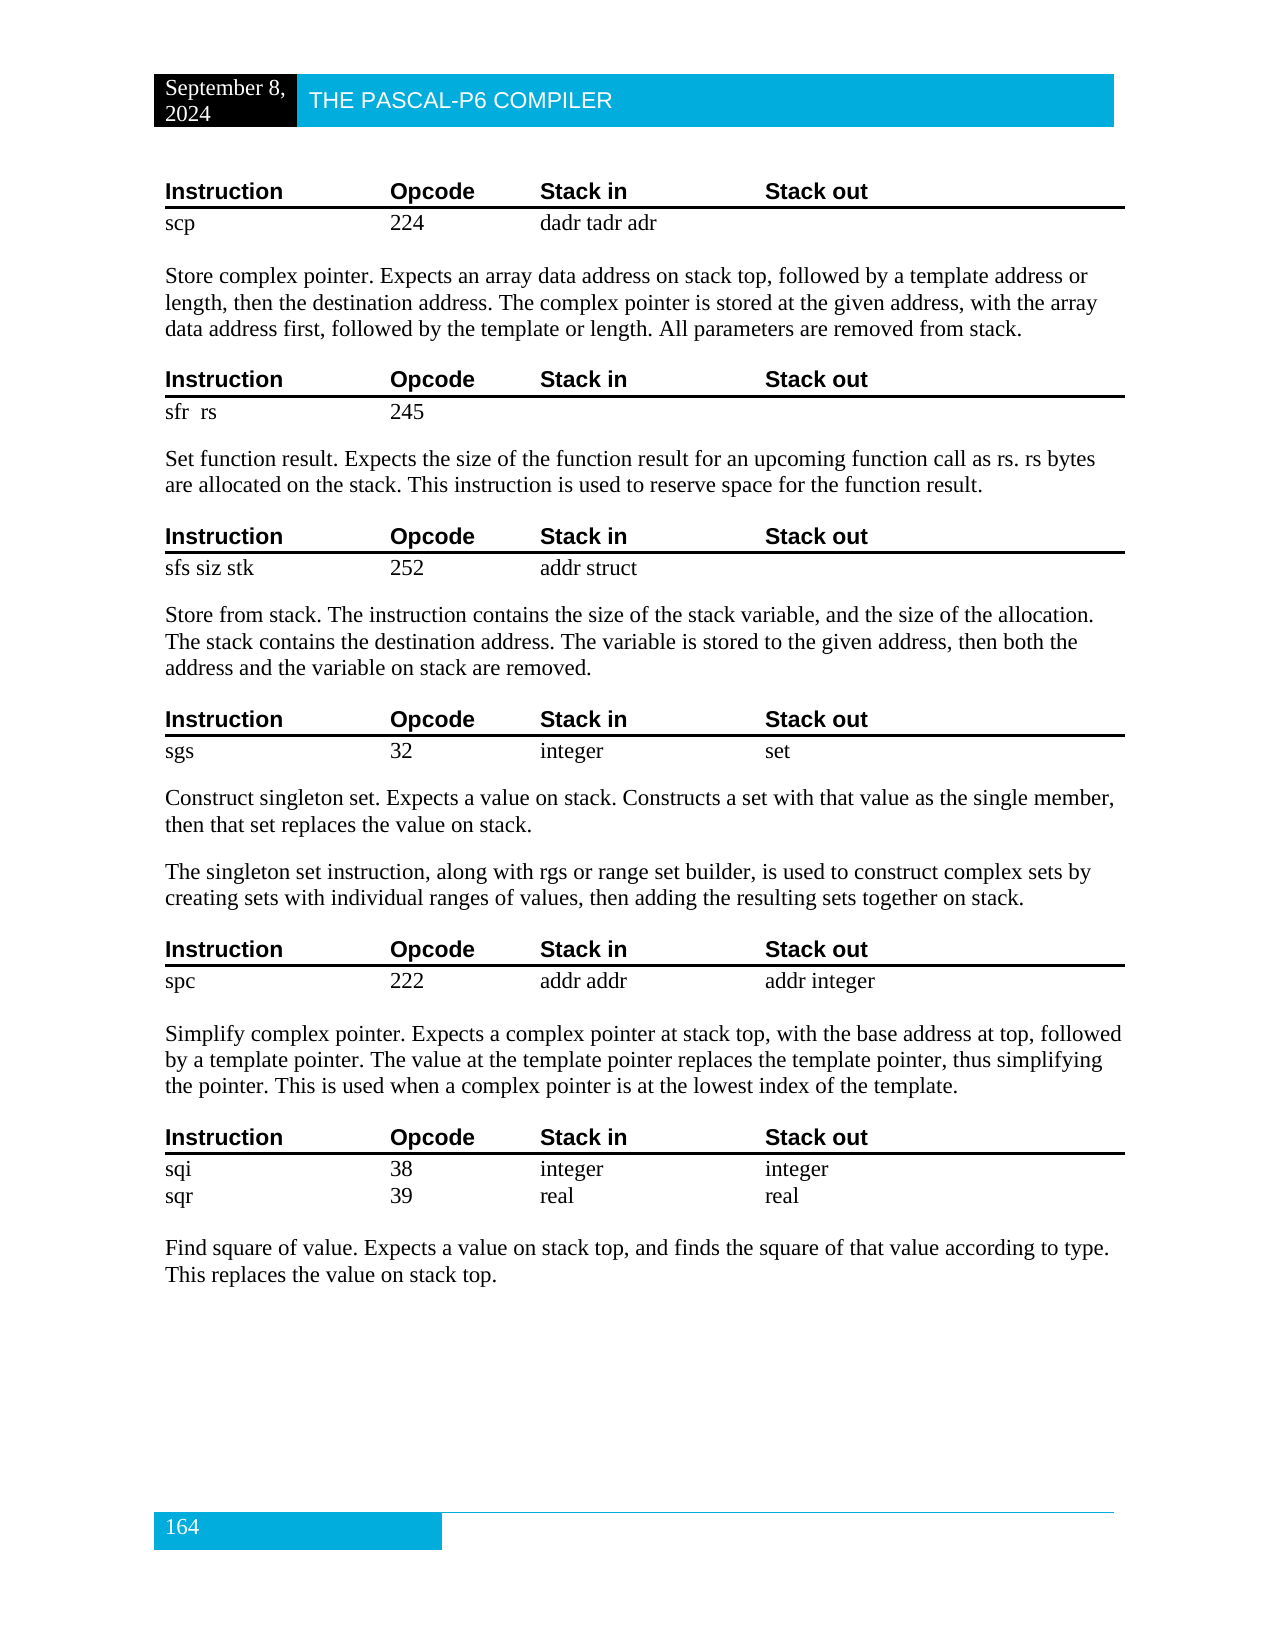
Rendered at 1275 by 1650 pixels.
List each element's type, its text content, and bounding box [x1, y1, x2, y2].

text Set function result. Expects the size of the function result for an upcoming function call as rs. rs bytes are allocated on the stack. This instruction is used to reserve space for the function result. [165, 445, 1125, 498]
text The singleton set instruction, along with rgs or range set builder, is used to construct complex sets by creating sets with individual ranges of values, then adding the resulting sets together on stack. [165, 858, 1125, 911]
text sfs siz stk 252 addr struct [165, 554, 1125, 581]
text Instruction Opcode Stack in Stack out [165, 936, 1125, 964]
text sqi 38 integer integer [165, 1155, 1125, 1182]
text Instruction Opcode Stack in Stack out [165, 178, 1125, 206]
text Instruction Opcode Stack in Stack out [165, 366, 1125, 395]
text Store complex pointer. Expects an array data address on stack top, followed by a template address or length, then the destination address. The complex pointer is stored at the given address, with the array data address first, followed by the template or length. All parameters are removed from stack. [165, 262, 1125, 341]
text Store from stack. The instruction contains the size of the stack variable, and the size of the allocation. The stack contains the destination address. The variable is stored to the given address, then both the address and the variable on stack are removed. [165, 601, 1125, 681]
text Construct singleton set. Expects a value on stack. Constructs a set with that value as the single member, then that set replaces the value on stack. [165, 784, 1125, 837]
text Instruction Opcode Stack in Stack out [165, 1124, 1125, 1152]
text sgs 32 integer set [165, 737, 1125, 763]
text Instruction Opcode Stack in Stack out [165, 523, 1125, 551]
text sqr 39 real real [165, 1182, 1125, 1208]
text spc 222 addr addr addr integer [165, 967, 1125, 993]
text Instruction Opcode Stack in Stack out [165, 706, 1125, 734]
text Find square of value. Expects a value on stack top, and finds the square of that value according to type. This replaces the value on stack top. [165, 1234, 1125, 1287]
text Simplify complex pointer. Expects a complex pointer at stack top, with the base address at top, followed by a template pointer. The value at the template pointer replaces the template pointer, thus simplifying the pointer. This is used when a complex pointer is at the lowest index of the template. [165, 1020, 1125, 1099]
text sfr rs 245 [165, 398, 1125, 424]
text scp 224 dadr tadr adr [165, 209, 1125, 236]
